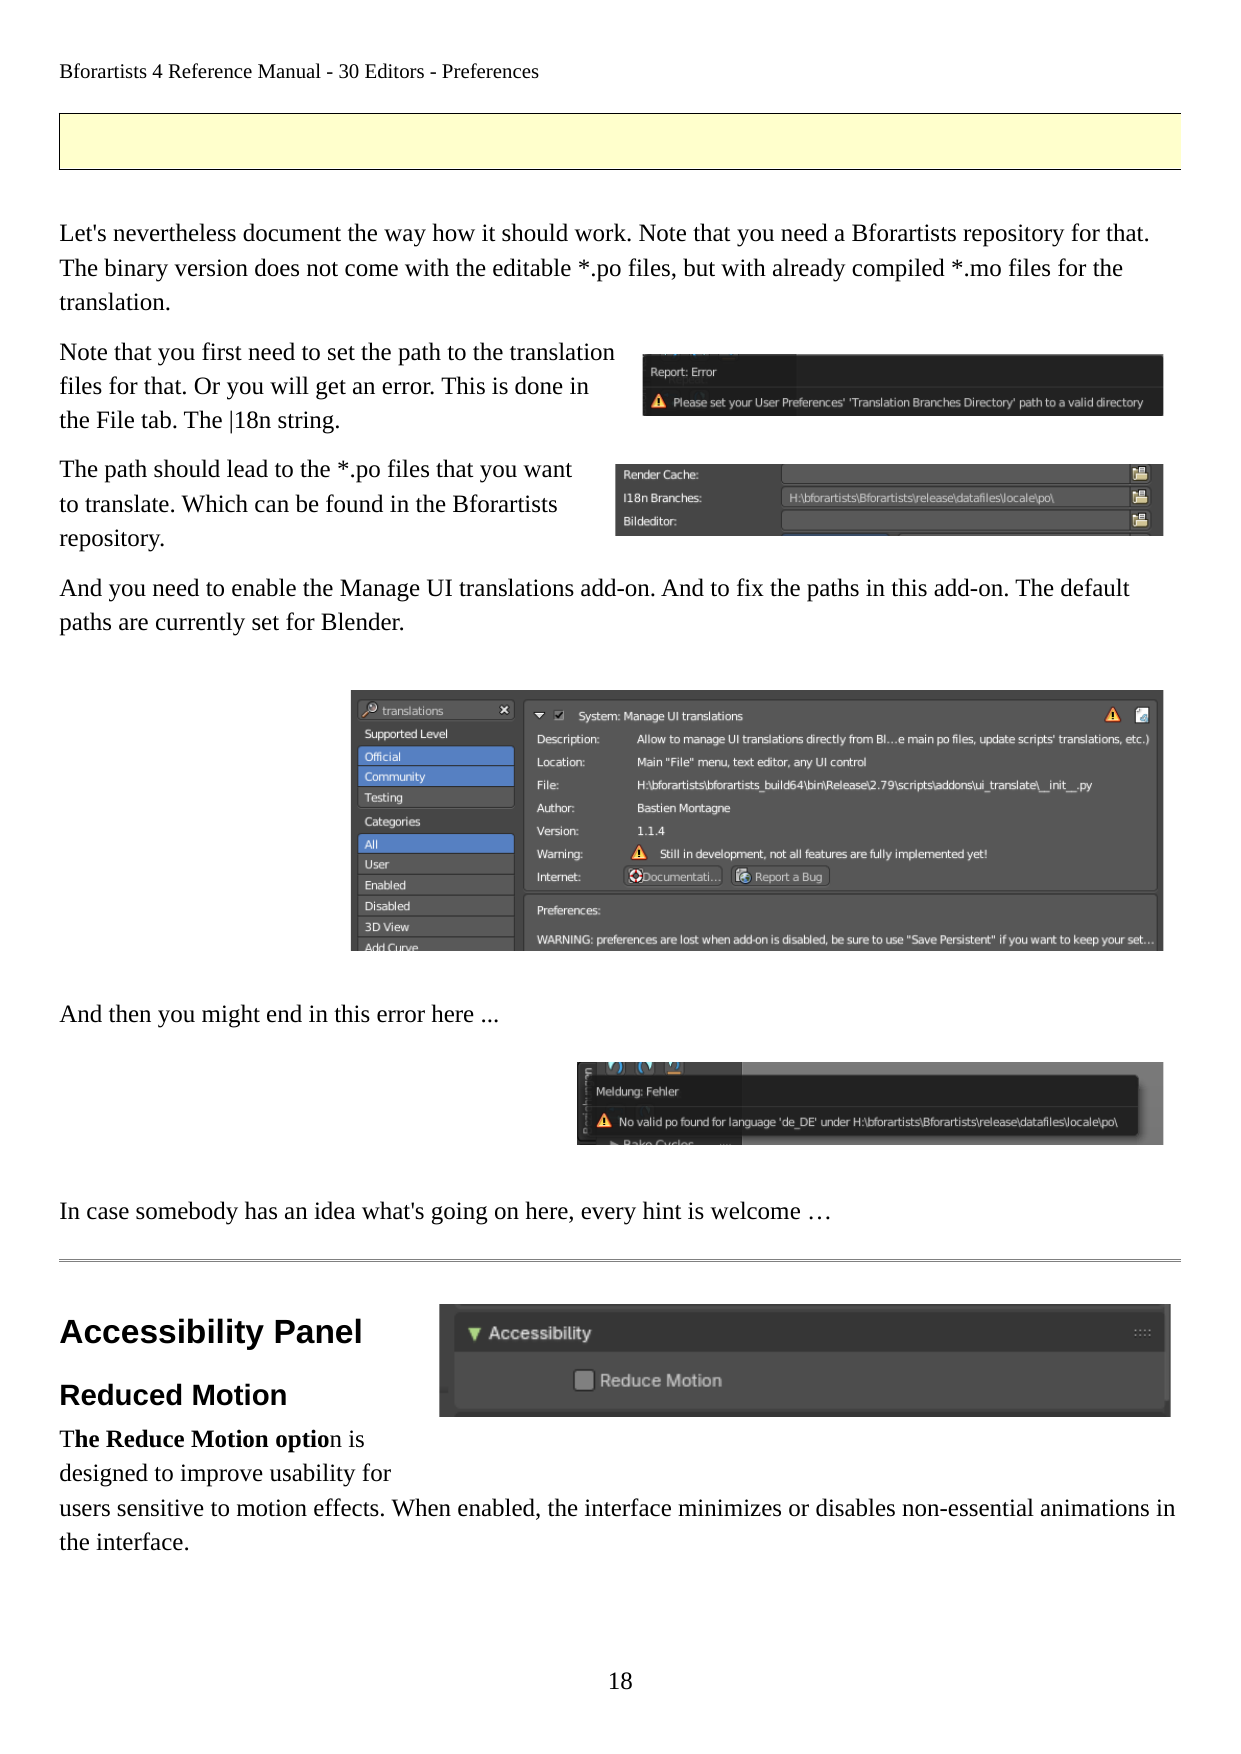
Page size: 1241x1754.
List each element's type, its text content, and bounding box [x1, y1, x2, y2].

picture [439, 1304, 1171, 1417]
subtitle Accessibility Panel [59, 1312, 439, 1351]
picture [615, 464, 1164, 536]
picture [642, 354, 1164, 416]
text The Reduce Motion option is designed to improve usability for users sensitive to motion effects. When enabled, the interface minimizes or disables non-essential animations in the interface. [59, 1424, 1181, 1556]
text And you need to enable the Manage UI translations add-on. And to fix the paths in this add-on. The default paths are currently set for Blender. [59, 573, 1181, 636]
text Let's nevertheless document the way how it should work. Note that you need a Bforartists repository for that. The binary version does not come with the editable *.po files, but with already compiled *.mo files for the translation. [59, 218, 1181, 316]
table_cell [60, 114, 1181, 168]
subtitle [1171, 1312, 1181, 1351]
text In case somebody has an idea what's going on here, every hint is welcome … [59, 1196, 1181, 1224]
text Note that you first need to set the path to the translation files for that. Or you will get an error. This is done in the File tab. The |18n string. [59, 337, 1181, 434]
subtitle Reduced Motion [59, 1378, 439, 1411]
picture [577, 1062, 1164, 1145]
text And then you might end in this error here ... [59, 999, 1181, 1028]
subtitle [1171, 1378, 1181, 1411]
text The path should lead to the *.po files that you want to translate. Which can be found in the Bforartists repository. [59, 454, 1181, 552]
picture [350, 690, 1164, 951]
